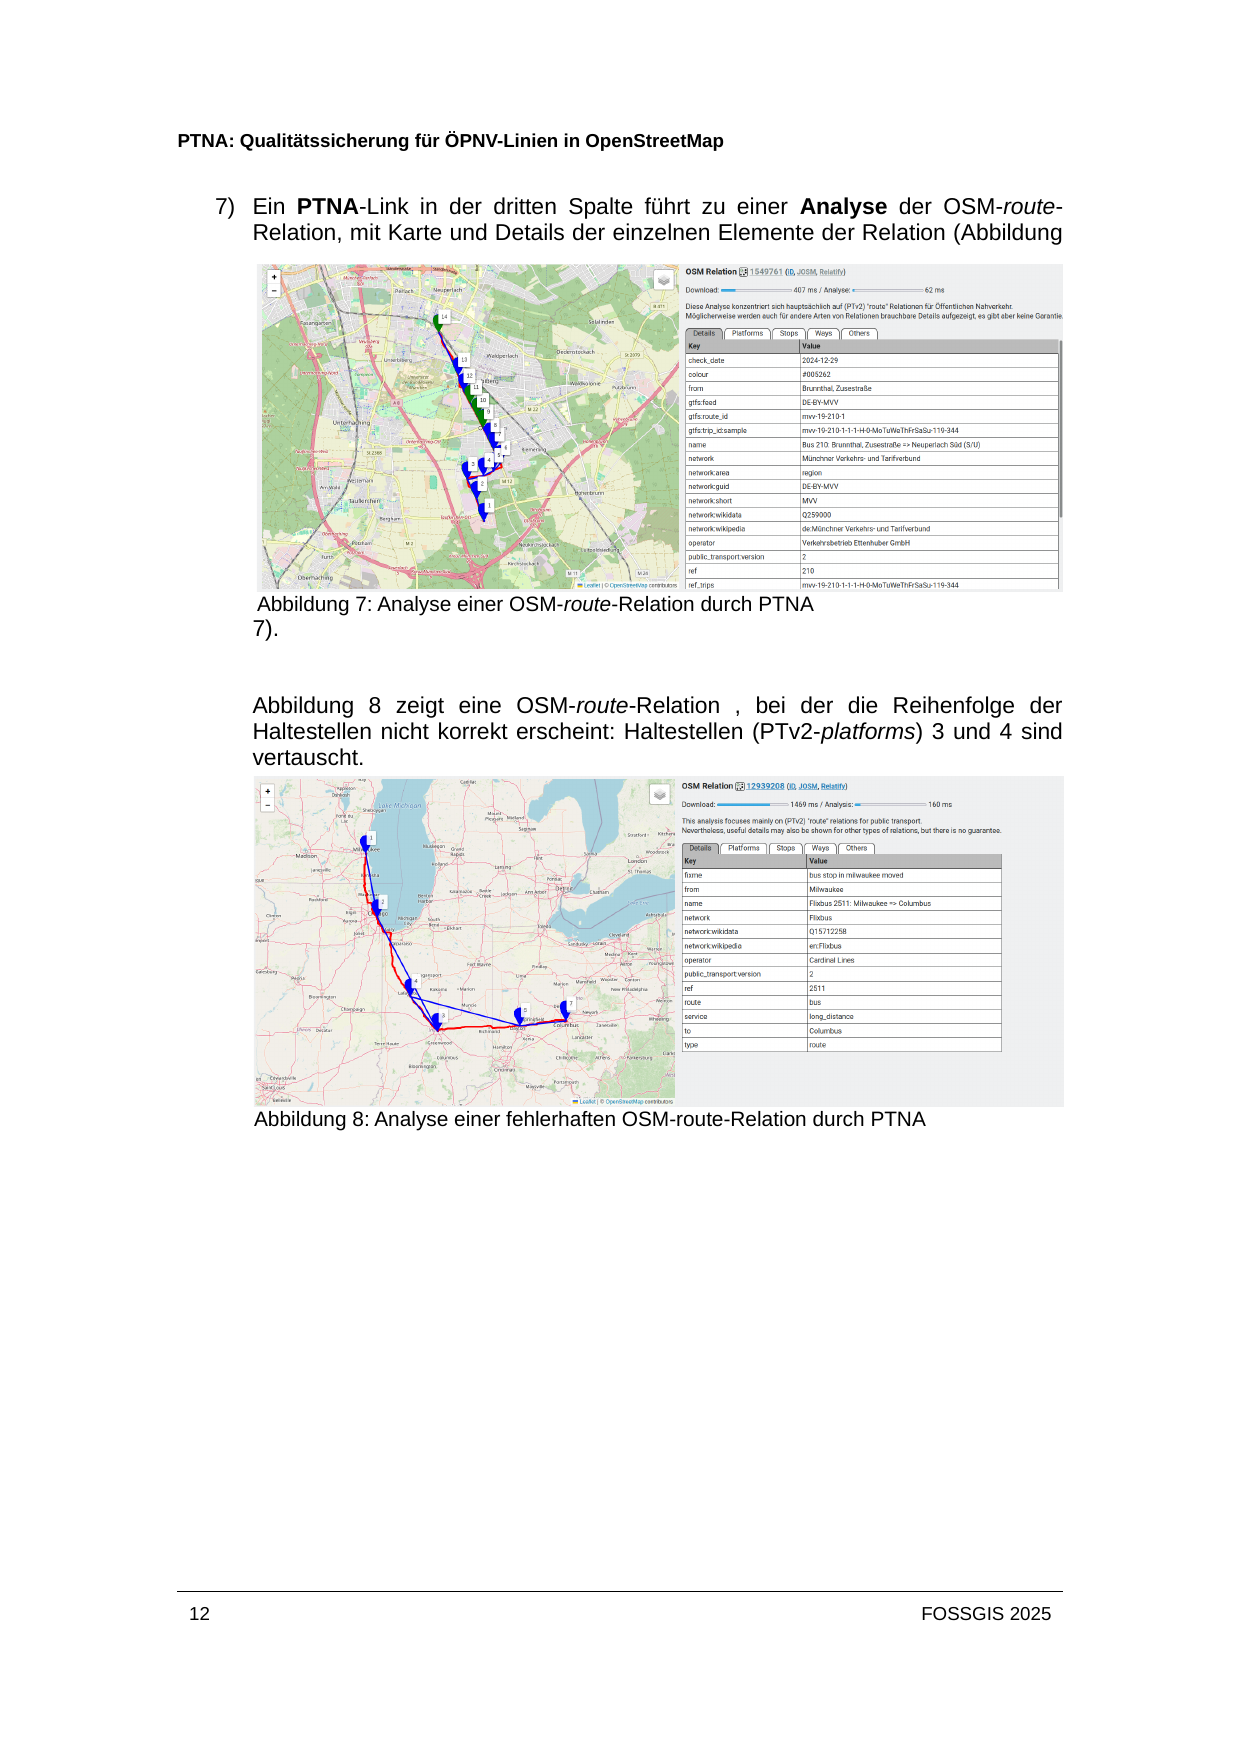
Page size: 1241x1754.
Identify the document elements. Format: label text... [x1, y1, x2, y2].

picture [256, 264, 1063, 592]
list Ein PTNA-Link in der dritten Spalte führt zu einer Analyse der OSM-route-Relation, mit Karte und Details der einzelnen Elemente der Relation (Abbildung 7). [215, 193, 1063, 642]
picture [253, 776, 1064, 1107]
list Abbildung 7: Analyse einer OSM-route-Relation durch PTNA [257, 592, 1063, 615]
list Abbildung 8 zeigt eine OSM-route-Relation , bei der die Reihenfolge der Haltestellen nicht korrekt erscheint: Haltestellen (PTv2-platforms) 3 und 4 sind vertauscht. [215, 692, 1063, 771]
text Abbildung 8: Analyse einer fehlerhaften OSM-route-Relation durch PTNA [254, 1107, 1064, 1130]
